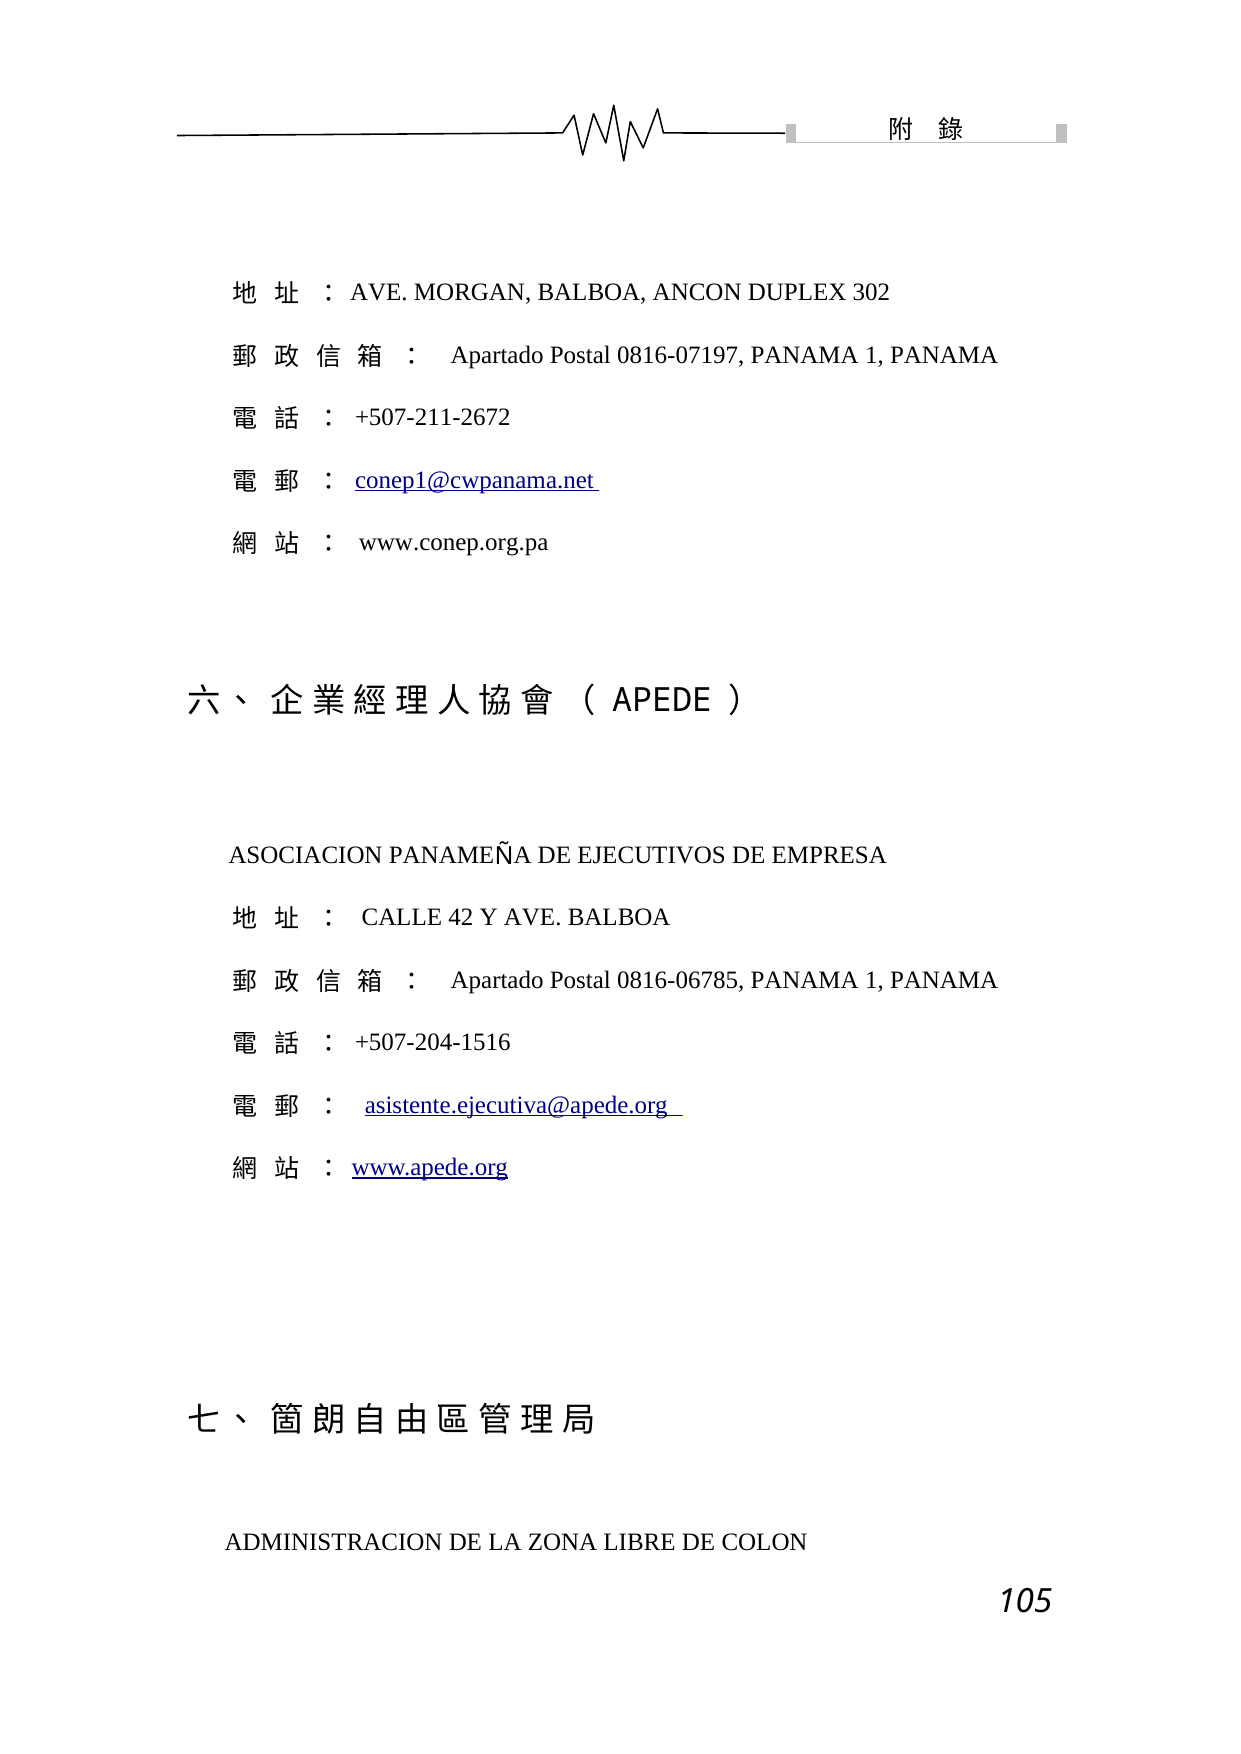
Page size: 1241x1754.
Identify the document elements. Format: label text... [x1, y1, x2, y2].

text 網站：www.conep.org.pa [207, 500, 1058, 563]
text 電話：+507-211-2672 [207, 375, 1058, 438]
text 郵政信箱：Apartado Postal 0816-07197, PANAMA 1, PANAMA [207, 313, 1058, 375]
text 六、企業經理人協會（APEDE） [183, 625, 1058, 750]
text ADMINISTRACION DE LA ZONA LIBRE DE COLON [207, 1500, 1058, 1563]
text 七、箇朗自由區管理局 [183, 1375, 1058, 1438]
text 電郵：conep1@cwpanama.net [207, 438, 1058, 500]
text 網站：www.apede.org [207, 1125, 1058, 1188]
text 電郵：asistente.ejecutiva@apede.org [207, 1063, 1058, 1125]
text ASOCIACION PANAMEÑA DE EJECUTIVOS DE EMPRESA [207, 813, 1058, 875]
text 地址：CALLE 42 Y AVE. BALBOA [207, 875, 1058, 938]
text 地址：AVE. MORGAN, BALBOA, ANCON DUPLEX 302 [207, 250, 1058, 313]
text 電話：+507-204-1516 [207, 1000, 1058, 1063]
text 郵政信箱：Apartado Postal 0816-06785, PANAMA 1, PANAMA [207, 938, 1058, 1000]
